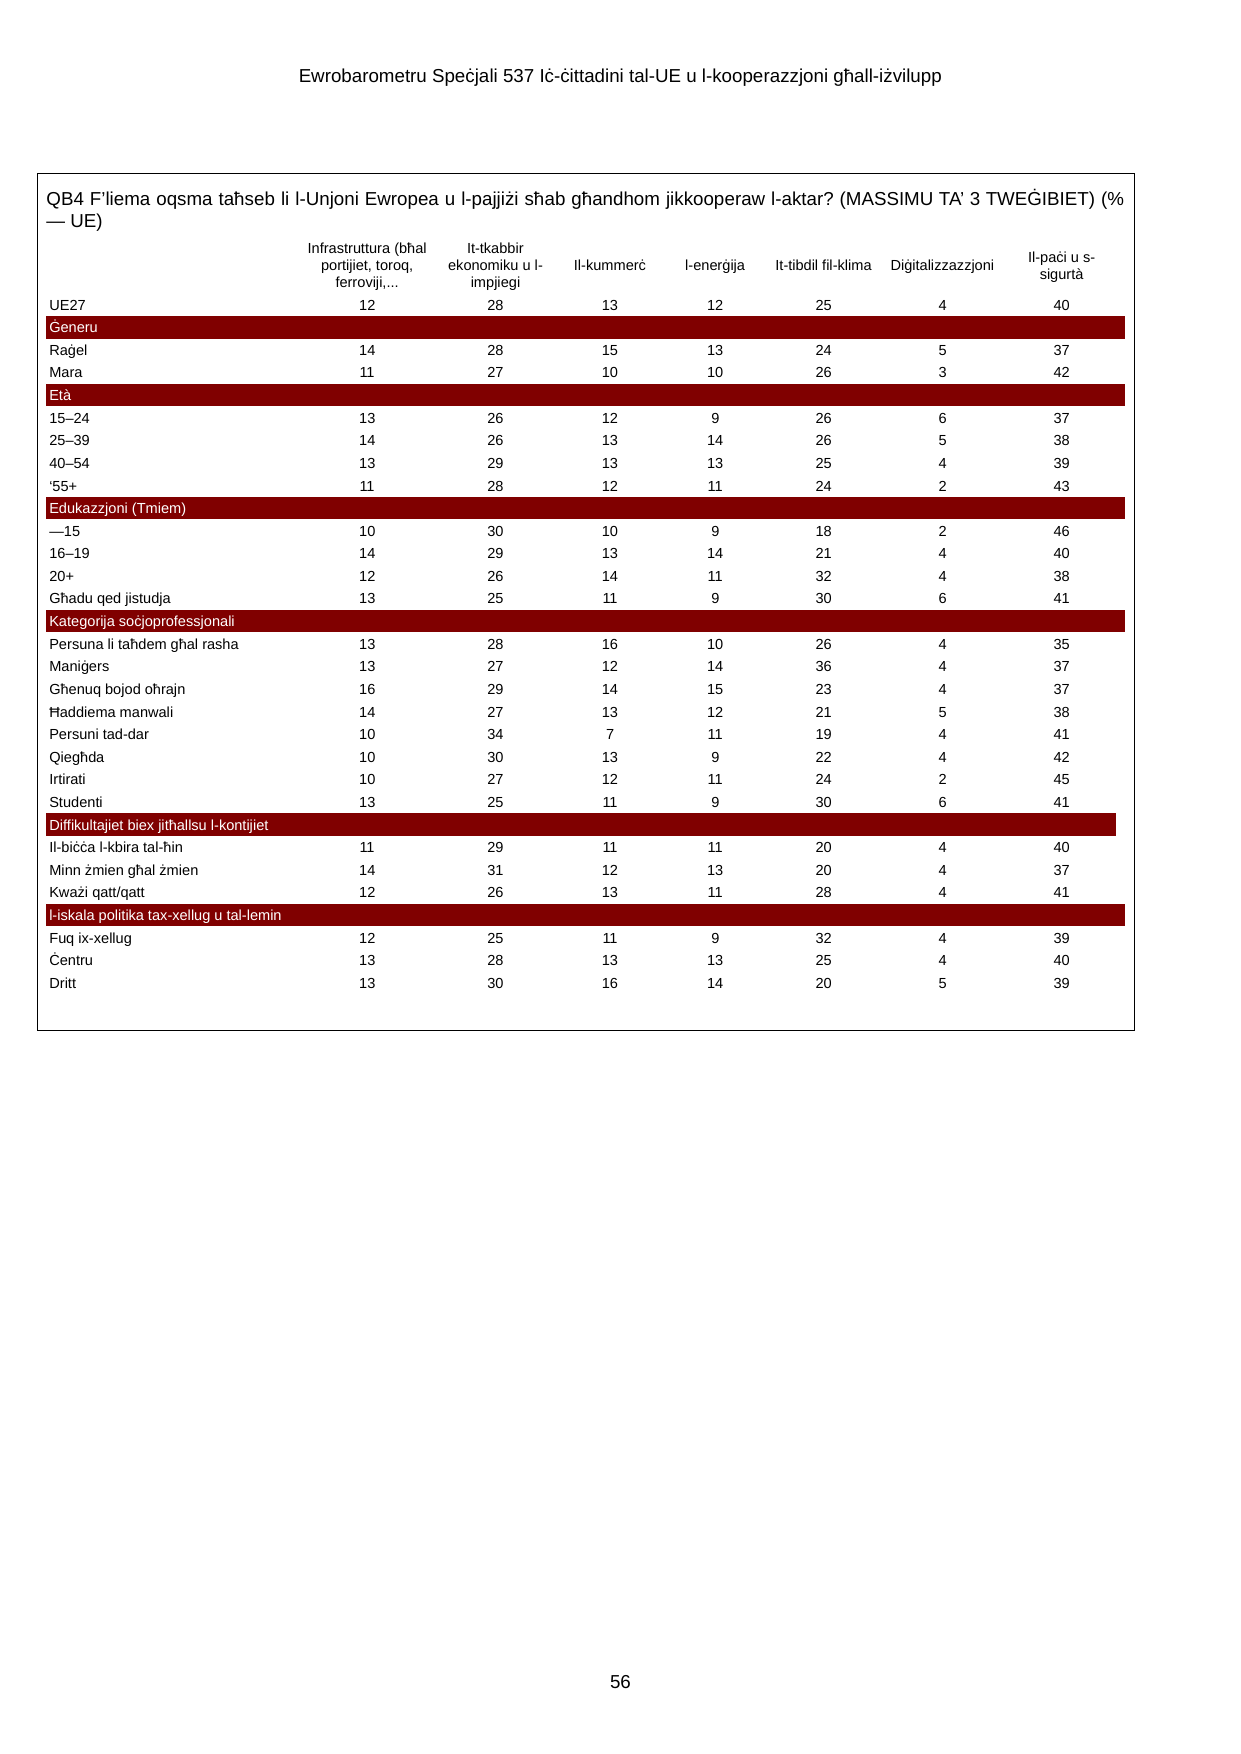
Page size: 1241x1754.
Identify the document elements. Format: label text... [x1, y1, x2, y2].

table_cell 16 [559, 972, 661, 994]
table_cell [1116, 678, 1125, 700]
table_cell 4 [878, 678, 1006, 700]
table_cell Għadu qed jistudja [46, 587, 302, 610]
table_cell 15 [559, 339, 661, 361]
table_cell 4 [878, 565, 1006, 587]
table_cell Ġeneru [46, 316, 1125, 339]
table_cell 12 [559, 655, 661, 678]
table_cell 4 [878, 294, 1006, 316]
table_cell [1116, 452, 1125, 474]
table_cell Studenti [46, 791, 302, 813]
table_cell 25–39 [46, 429, 302, 452]
table_cell 11 [661, 474, 769, 497]
table_cell 27 [432, 655, 558, 678]
table_cell [1116, 655, 1125, 678]
table_cell 13 [559, 542, 661, 565]
table_cell Qiegħda [46, 746, 302, 768]
table_cell 10 [559, 520, 661, 542]
table_cell 38 [1006, 700, 1116, 723]
table_cell [1116, 859, 1125, 881]
table_cell 14 [661, 429, 769, 452]
table_cell 28 [432, 294, 558, 316]
table_cell 25 [769, 294, 878, 316]
table_cell 5 [878, 972, 1006, 994]
table_cell 4 [878, 881, 1006, 904]
table_cell [1116, 791, 1125, 813]
table_cell 12 [661, 294, 769, 316]
table_cell 36 [769, 655, 878, 678]
table_cell UE27 [46, 294, 302, 316]
table_cell Fuq ix-xellug [46, 926, 302, 949]
table_cell 14 [302, 429, 432, 452]
table_cell 13 [661, 859, 769, 881]
table_cell 24 [769, 339, 878, 361]
table_cell 24 [769, 768, 878, 791]
table_cell 6 [878, 791, 1006, 813]
table_cell 28 [432, 633, 558, 655]
table_cell 20 [769, 859, 878, 881]
table_cell —15 [46, 520, 302, 542]
table_cell 39 [1006, 452, 1116, 474]
table_header [46, 237, 302, 293]
table_cell 41 [1006, 791, 1116, 813]
table_cell 14 [302, 542, 432, 565]
table_cell Mara [46, 361, 302, 384]
table_cell 42 [1006, 746, 1116, 768]
table_cell 42 [1006, 361, 1116, 384]
table_header It-tibdil fil-klima [769, 237, 878, 293]
table_cell 39 [1006, 926, 1116, 949]
table_cell Maniġers [46, 655, 302, 678]
table_cell 13 [302, 406, 432, 429]
table_cell 11 [302, 361, 432, 384]
table_cell 40 [1006, 294, 1116, 316]
table_cell 39 [1006, 972, 1116, 994]
table_cell 20+ [46, 565, 302, 587]
table_cell 30 [769, 587, 878, 610]
table_cell Dritt [46, 972, 302, 994]
table_cell 13 [559, 294, 661, 316]
table_cell [1116, 565, 1125, 587]
table_cell 30 [432, 520, 558, 542]
table_cell 37 [1006, 678, 1116, 700]
table_cell 11 [559, 836, 661, 858]
table_cell 28 [769, 881, 878, 904]
table_cell 13 [302, 587, 432, 610]
table_cell 13 [559, 949, 661, 972]
table_cell 14 [302, 700, 432, 723]
table_cell [1116, 813, 1125, 836]
table_cell [1116, 836, 1125, 858]
table_cell Persuna li taħdem għal rasha [46, 633, 302, 655]
table_cell 13 [302, 791, 432, 813]
table_cell 30 [769, 791, 878, 813]
table_cell 11 [661, 836, 769, 858]
table_cell l-iskala politika tax-xellug u tal-lemin [46, 904, 1125, 926]
table_cell 21 [769, 700, 878, 723]
table_header l-enerġija [661, 237, 769, 293]
table_cell 26 [432, 406, 558, 429]
table_cell 13 [661, 949, 769, 972]
table_cell Diffikultajiet biex jitħallsu l-kontijiet [46, 813, 1116, 836]
table_cell 4 [878, 452, 1006, 474]
table_cell 13 [559, 746, 661, 768]
table_cell 12 [559, 859, 661, 881]
table_cell 25 [432, 926, 558, 949]
table_cell 12 [661, 700, 769, 723]
table_cell 4 [878, 655, 1006, 678]
table_cell 13 [559, 452, 661, 474]
table_cell 4 [878, 542, 1006, 565]
table_header Il-paċi u s-sigurtà [1006, 237, 1116, 293]
table_cell 11 [661, 565, 769, 587]
table_cell 26 [432, 565, 558, 587]
table_cell 23 [769, 678, 878, 700]
table_cell 14 [661, 655, 769, 678]
table_cell 40 [1006, 949, 1116, 972]
table_cell 26 [769, 406, 878, 429]
table_cell 38 [1006, 565, 1116, 587]
table_cell [1116, 633, 1125, 655]
table_cell 32 [769, 565, 878, 587]
table_cell 12 [559, 406, 661, 429]
table_cell Edukazzjoni (Tmiem) [46, 497, 1125, 519]
table_cell 9 [661, 746, 769, 768]
table_cell 13 [559, 429, 661, 452]
table_cell 31 [432, 859, 558, 881]
table_cell 11 [559, 587, 661, 610]
table_cell 29 [432, 836, 558, 858]
table_cell 27 [432, 700, 558, 723]
table_cell 13 [559, 881, 661, 904]
table_cell 4 [878, 949, 1006, 972]
table_cell 4 [878, 926, 1006, 949]
table_cell 12 [302, 926, 432, 949]
table_cell 29 [432, 542, 558, 565]
table_cell 5 [878, 339, 1006, 361]
table_cell 30 [432, 972, 558, 994]
table_cell 40 [1006, 542, 1116, 565]
table_cell 11 [661, 768, 769, 791]
table_cell 10 [559, 361, 661, 384]
table_cell 20 [769, 836, 878, 858]
table_cell 11 [661, 881, 769, 904]
table_cell 25 [432, 791, 558, 813]
table_cell 20 [769, 972, 878, 994]
table_cell 41 [1006, 881, 1116, 904]
table_cell 16 [559, 633, 661, 655]
table_cell 14 [661, 972, 769, 994]
table_cell 26 [769, 633, 878, 655]
table_cell 11 [661, 723, 769, 746]
table_cell 14 [661, 542, 769, 565]
table_cell 4 [878, 723, 1006, 746]
table_cell Kważi qatt/qatt [46, 881, 302, 904]
table_cell 32 [769, 926, 878, 949]
table_header It-tkabbir ekonomiku u l-impjiegi [432, 237, 558, 293]
table_cell 9 [661, 406, 769, 429]
table_cell 11 [302, 836, 432, 858]
text QB4 F’liema oqsma taħseb li l-Unjoni Ewropea u l-pajjiżi sħab għandhom jikkooperaw l-aktar? (MASSIMU TA’ 3 TWEĠIBIET) (% — UE) [46, 188, 1125, 231]
table_cell 9 [661, 520, 769, 542]
table_cell 29 [432, 452, 558, 474]
table_cell 27 [432, 768, 558, 791]
table_cell 12 [302, 565, 432, 587]
table_cell [1116, 746, 1125, 768]
table_cell 11 [559, 791, 661, 813]
table_cell 30 [432, 746, 558, 768]
table_cell 43 [1006, 474, 1116, 497]
table_cell 34 [432, 723, 558, 746]
table_cell 12 [559, 768, 661, 791]
table_cell 41 [1006, 587, 1116, 610]
table_cell 4 [878, 633, 1006, 655]
table_cell 35 [1006, 633, 1116, 655]
table_cell 7 [559, 723, 661, 746]
table_cell [1116, 361, 1125, 384]
table_cell 38 [1006, 429, 1116, 452]
table_cell 19 [769, 723, 878, 746]
table_cell 28 [432, 474, 558, 497]
table_cell 12 [302, 294, 432, 316]
table_cell 3 [878, 361, 1006, 384]
table_cell 25 [432, 587, 558, 610]
table_cell 13 [302, 452, 432, 474]
table_cell [1116, 768, 1125, 791]
table_cell 37 [1006, 339, 1116, 361]
table_cell 45 [1006, 768, 1116, 791]
table_cell 10 [661, 633, 769, 655]
table_cell [1116, 949, 1125, 972]
table_cell 11 [559, 926, 661, 949]
table_cell 37 [1006, 406, 1116, 429]
table_cell 10 [661, 361, 769, 384]
table_cell 26 [769, 429, 878, 452]
table_cell 11 [302, 474, 432, 497]
table_cell 6 [878, 587, 1006, 610]
table_cell 4 [878, 836, 1006, 858]
table_cell Irtirati [46, 768, 302, 791]
table_cell 13 [559, 700, 661, 723]
table_cell 6 [878, 406, 1006, 429]
table_cell 26 [769, 361, 878, 384]
table_cell 14 [559, 565, 661, 587]
table_cell 13 [661, 452, 769, 474]
table_cell Età [46, 384, 1125, 406]
table_cell 2 [878, 768, 1006, 791]
table_cell 15–24 [46, 406, 302, 429]
table_cell [1116, 474, 1125, 497]
table_cell Il-biċċa l-kbira tal-ħin [46, 836, 302, 858]
table_cell 16 [302, 678, 432, 700]
table_cell 14 [302, 339, 432, 361]
table_cell 9 [661, 587, 769, 610]
table_cell 16–19 [46, 542, 302, 565]
table_cell 9 [661, 926, 769, 949]
table_cell ‘55+ [46, 474, 302, 497]
table_cell 12 [559, 474, 661, 497]
table_cell Ħaddiema manwali [46, 700, 302, 723]
table_cell 14 [559, 678, 661, 700]
table_cell 40 [1006, 836, 1116, 858]
table_cell 41 [1006, 723, 1116, 746]
table_cell 28 [432, 339, 558, 361]
table_cell 15 [661, 678, 769, 700]
table_cell 4 [878, 746, 1006, 768]
table_cell 2 [878, 520, 1006, 542]
table_cell 29 [432, 678, 558, 700]
table_cell [1116, 520, 1125, 542]
table_cell Ċentru [46, 949, 302, 972]
table_cell [1116, 542, 1125, 565]
table_cell 13 [661, 339, 769, 361]
table_header Diġitalizzazzjoni [878, 237, 1006, 293]
table_cell Persuni tad-dar [46, 723, 302, 746]
table_cell [1116, 700, 1125, 723]
table_cell [1116, 406, 1125, 429]
table_cell 27 [432, 361, 558, 384]
table_cell Għenuq bojod oħrajn [46, 678, 302, 700]
table_cell [1116, 294, 1125, 316]
table_cell 25 [769, 452, 878, 474]
table_cell [1116, 881, 1125, 904]
table_cell 37 [1006, 655, 1116, 678]
table_cell [1116, 926, 1125, 949]
table_cell 22 [769, 746, 878, 768]
table_cell 2 [878, 474, 1006, 497]
table_cell 13 [302, 949, 432, 972]
table_cell [1116, 723, 1125, 746]
table_cell 25 [769, 949, 878, 972]
table_cell 5 [878, 700, 1006, 723]
table_cell 4 [878, 859, 1006, 881]
table_cell 18 [769, 520, 878, 542]
table_cell Minn żmien għal żmien [46, 859, 302, 881]
table_cell 26 [432, 429, 558, 452]
table_cell 10 [302, 520, 432, 542]
table_cell [1116, 339, 1125, 361]
table_cell 10 [302, 746, 432, 768]
table_cell 46 [1006, 520, 1116, 542]
table_header Infrastruttura (bħal portijiet, toroq, ferroviji,... [302, 237, 432, 293]
table_header Il-kummerċ [559, 237, 661, 293]
table_cell [1116, 587, 1125, 610]
table_header [1116, 237, 1125, 293]
table_cell Kategorija soċjoprofessjonali [46, 610, 1125, 632]
table_cell 26 [432, 881, 558, 904]
table_cell 37 [1006, 859, 1116, 881]
table_cell 13 [302, 972, 432, 994]
table_cell 9 [661, 791, 769, 813]
table_cell [1116, 429, 1125, 452]
table_cell 24 [769, 474, 878, 497]
table_cell 10 [302, 723, 432, 746]
table_cell 40–54 [46, 452, 302, 474]
table_cell 5 [878, 429, 1006, 452]
table_cell 21 [769, 542, 878, 565]
table_cell 13 [302, 633, 432, 655]
table_cell 28 [432, 949, 558, 972]
table_cell 13 [302, 655, 432, 678]
table_cell 12 [302, 881, 432, 904]
table_cell 10 [302, 768, 432, 791]
table_cell Raġel [46, 339, 302, 361]
table_cell [1116, 972, 1125, 994]
table_cell 14 [302, 859, 432, 881]
